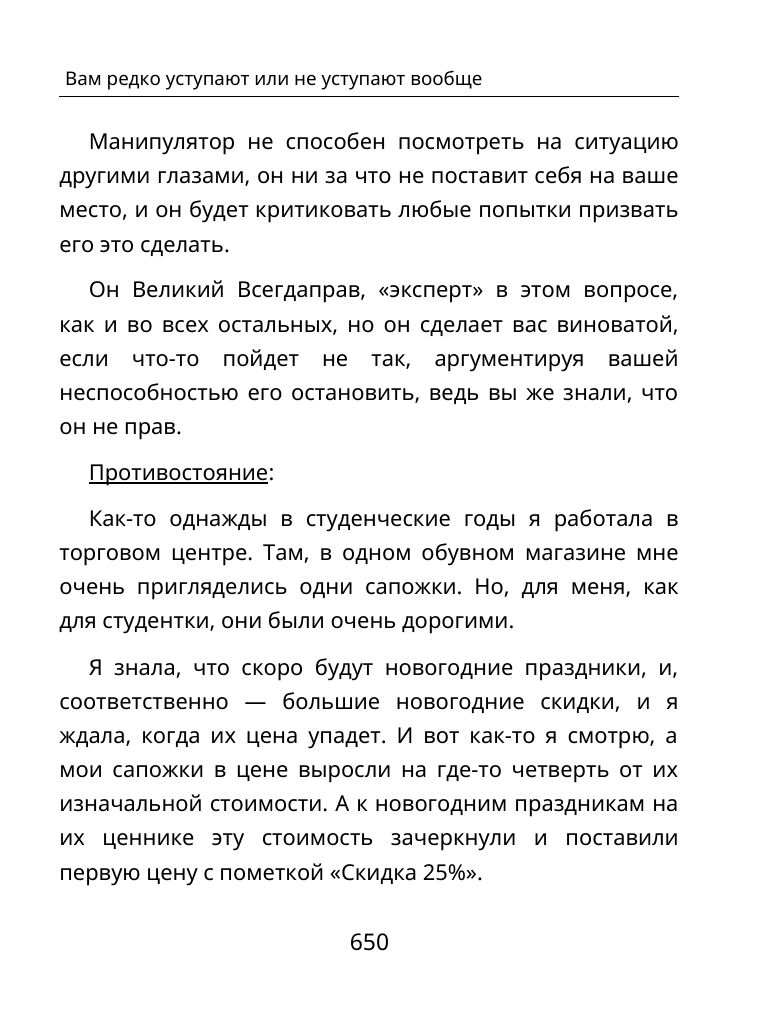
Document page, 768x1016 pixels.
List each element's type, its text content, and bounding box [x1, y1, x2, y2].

text Манипулятор не способен посмотреть на ситуацию другими глазами, он ни за что не поставит себя на ваше место, и он будет критиковать любые попытки призвать его это сделать. [59, 126, 679, 258]
text Он Великий Всегдаправ, «эксперт» в этом вопросе, как и во всех остальных, но он сделает вас виноватой, если что-то пойдет не так, аргументируя вашей неспособностью его остановить, ведь вы же знали, что он не прав. [59, 274, 679, 441]
text Я знала, что скоро будут новогодние праздники, и, соответственно — большие новогодние скидки, и я ждала, когда их цена упадет. И вот как-то я смотрю, а мои сапожки в цене выросли на где-то четверть от их изначальной стоимости. А к новогодним праздникам на их ценнике эту стоимость зачеркнули и поставили первую цену с пометкой «Скидка 25%». [59, 651, 679, 886]
text Как-то однажды в студенческие годы я работала в торговом центре. Там, в одном обувном магазине мне очень пригляделись одни сапожки. Но, для меня, как для студентки, они были очень дорогими. [59, 503, 679, 635]
text Противостояние: [59, 457, 679, 487]
